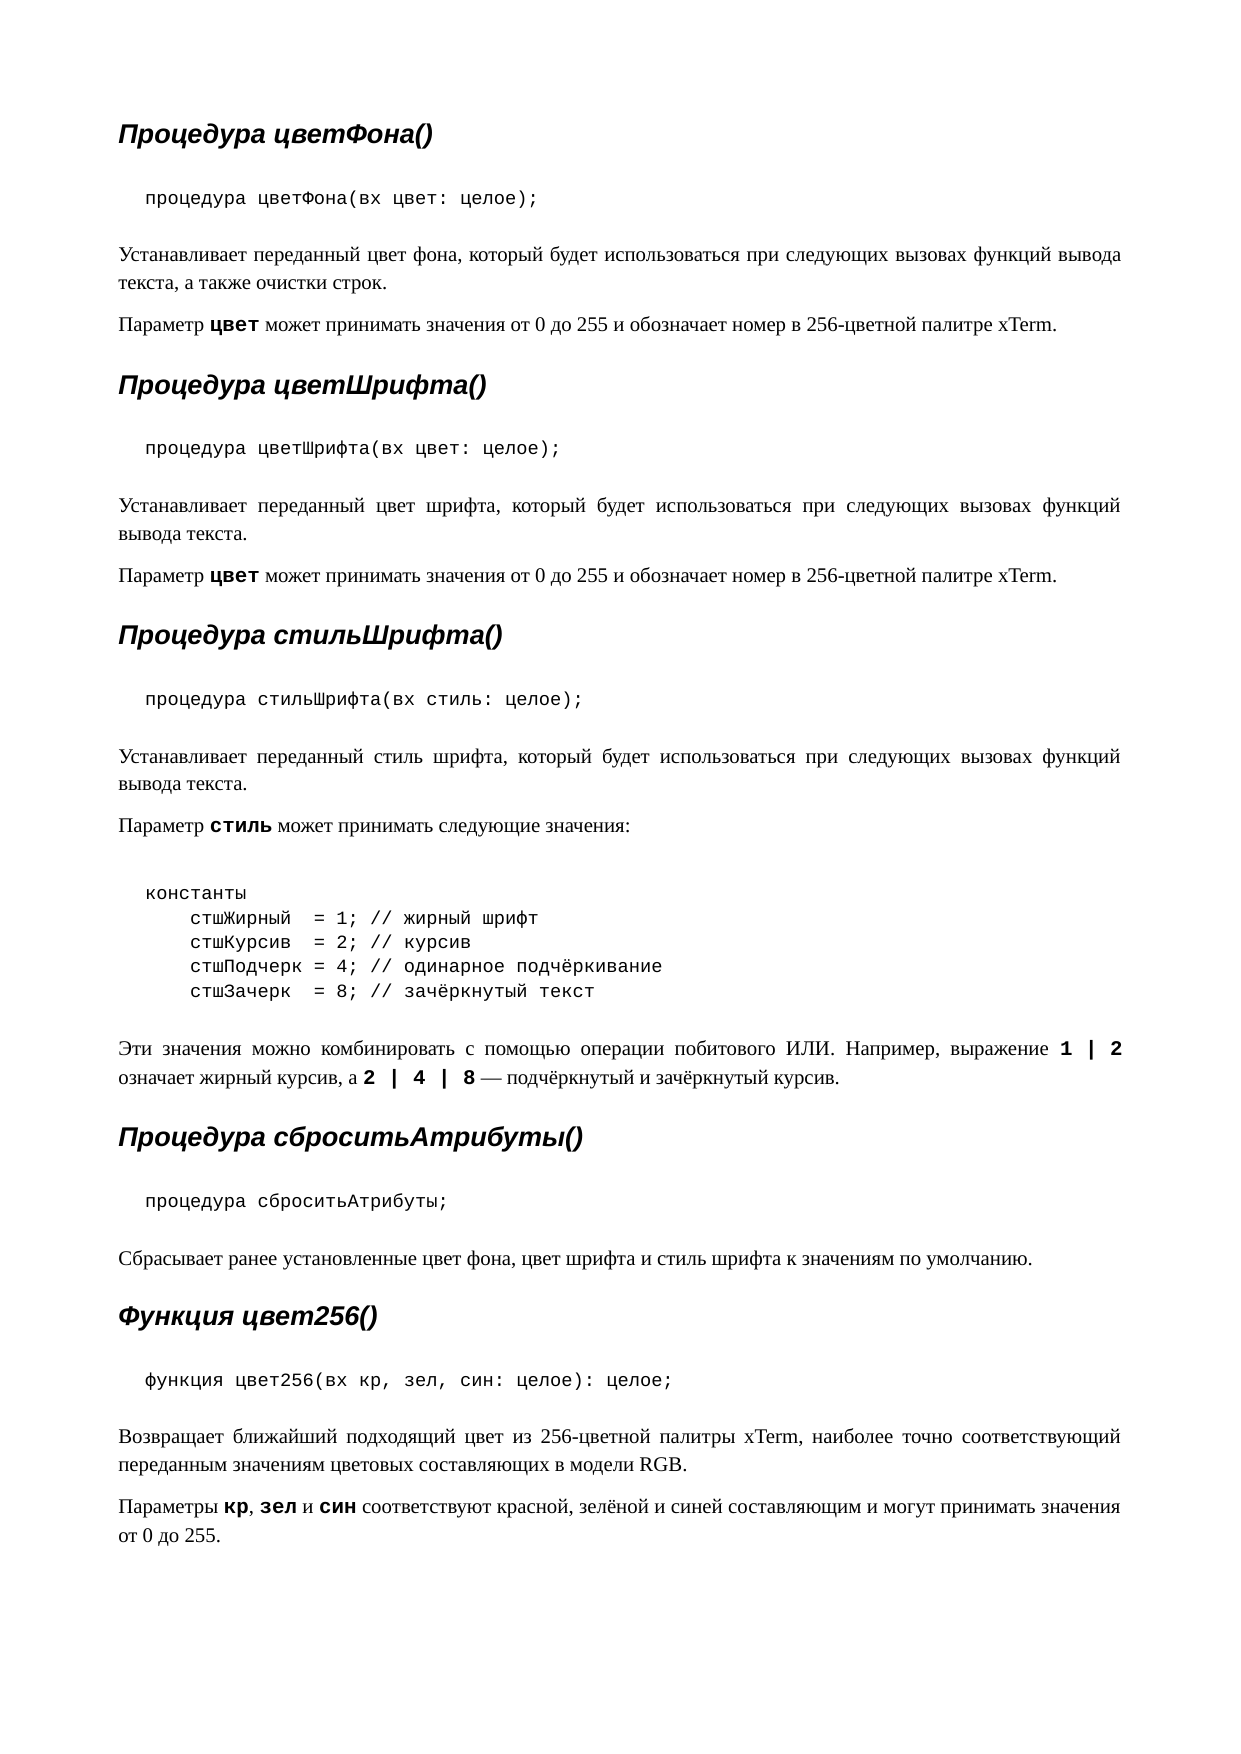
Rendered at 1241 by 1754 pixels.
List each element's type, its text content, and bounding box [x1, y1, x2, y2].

subtitle Процедура стильШрифта() [118, 619, 1122, 651]
text стшПодчерк = 4; // одинарное подчёркивание [136, 948, 1104, 973]
subtitle Процедура сброситьАтрибуты() [118, 1121, 1122, 1153]
text Параметр стиль может принимать следующие значения: [118, 813, 1122, 839]
subtitle Функция цвет256() [118, 1300, 1122, 1331]
text процедура цветШрифта(вх цвет: целое); [136, 430, 1104, 469]
text Устанавливает переданный цвет шрифта, который будет использоваться при следующих вызовах функций вывода текста. [118, 493, 1122, 544]
text Сбрасывает ранее установленные цвет фона, цвет шрифта и стиль шрифта к значениям по умолчанию. [118, 1246, 1122, 1269]
text процедура стильШрифта(вх стиль: целое); [136, 681, 1104, 720]
subtitle Процедура цветШрифта() [118, 369, 1122, 400]
text процедура сброситьАтрибуты; [136, 1183, 1104, 1222]
text стшЗачерк = 8; // зачёркнутый текст [136, 973, 1104, 1012]
text Устанавливает переданный стиль шрифта, который будет использоваться при следующих вызовах функций вывода текста. [118, 743, 1122, 795]
text стшКурсив = 2; // курсив [136, 924, 1104, 948]
text Устанавливает переданный цвет фона, который будет использоваться при следующих вызовах функций вывода текста, а также очистки строк. [118, 242, 1122, 294]
subtitle Процедура цветФона() [118, 118, 1122, 149]
text Эти значения можно комбинировать с помощью операции побитового ИЛИ. Например, выражение 1 | 2 означает жирный курсив, а 2 | 4 | 8 — подчёркнутый и зачёркнутый курсив. [118, 1035, 1122, 1090]
text константы стшЖирный = 1; // жирный шрифт [136, 875, 1104, 924]
text Параметр цвет может принимать значения от 0 до 255 и обозначает номер в 256-цветной палитре xTerm. [118, 312, 1122, 338]
text Возвращает ближайший подходящий цвет из 256-цветной палитры xTerm, наиболее точно соответствующий переданным значениям цветовых составляющих в модели RGB. [118, 1424, 1122, 1476]
text процедура цветФона(вх цвет: целое); [136, 179, 1104, 218]
text Параметр цвет может принимать значения от 0 до 255 и обозначает номер в 256-цветной палитре xTerm. [118, 563, 1122, 588]
text функция цвет256(вх кр, зел, син: целое): целое; [136, 1362, 1104, 1401]
text Параметры кр, зел и син соответствуют красной, зелёной и синей составляющим и могут принимать значения от 0 до 255. [118, 1494, 1122, 1547]
